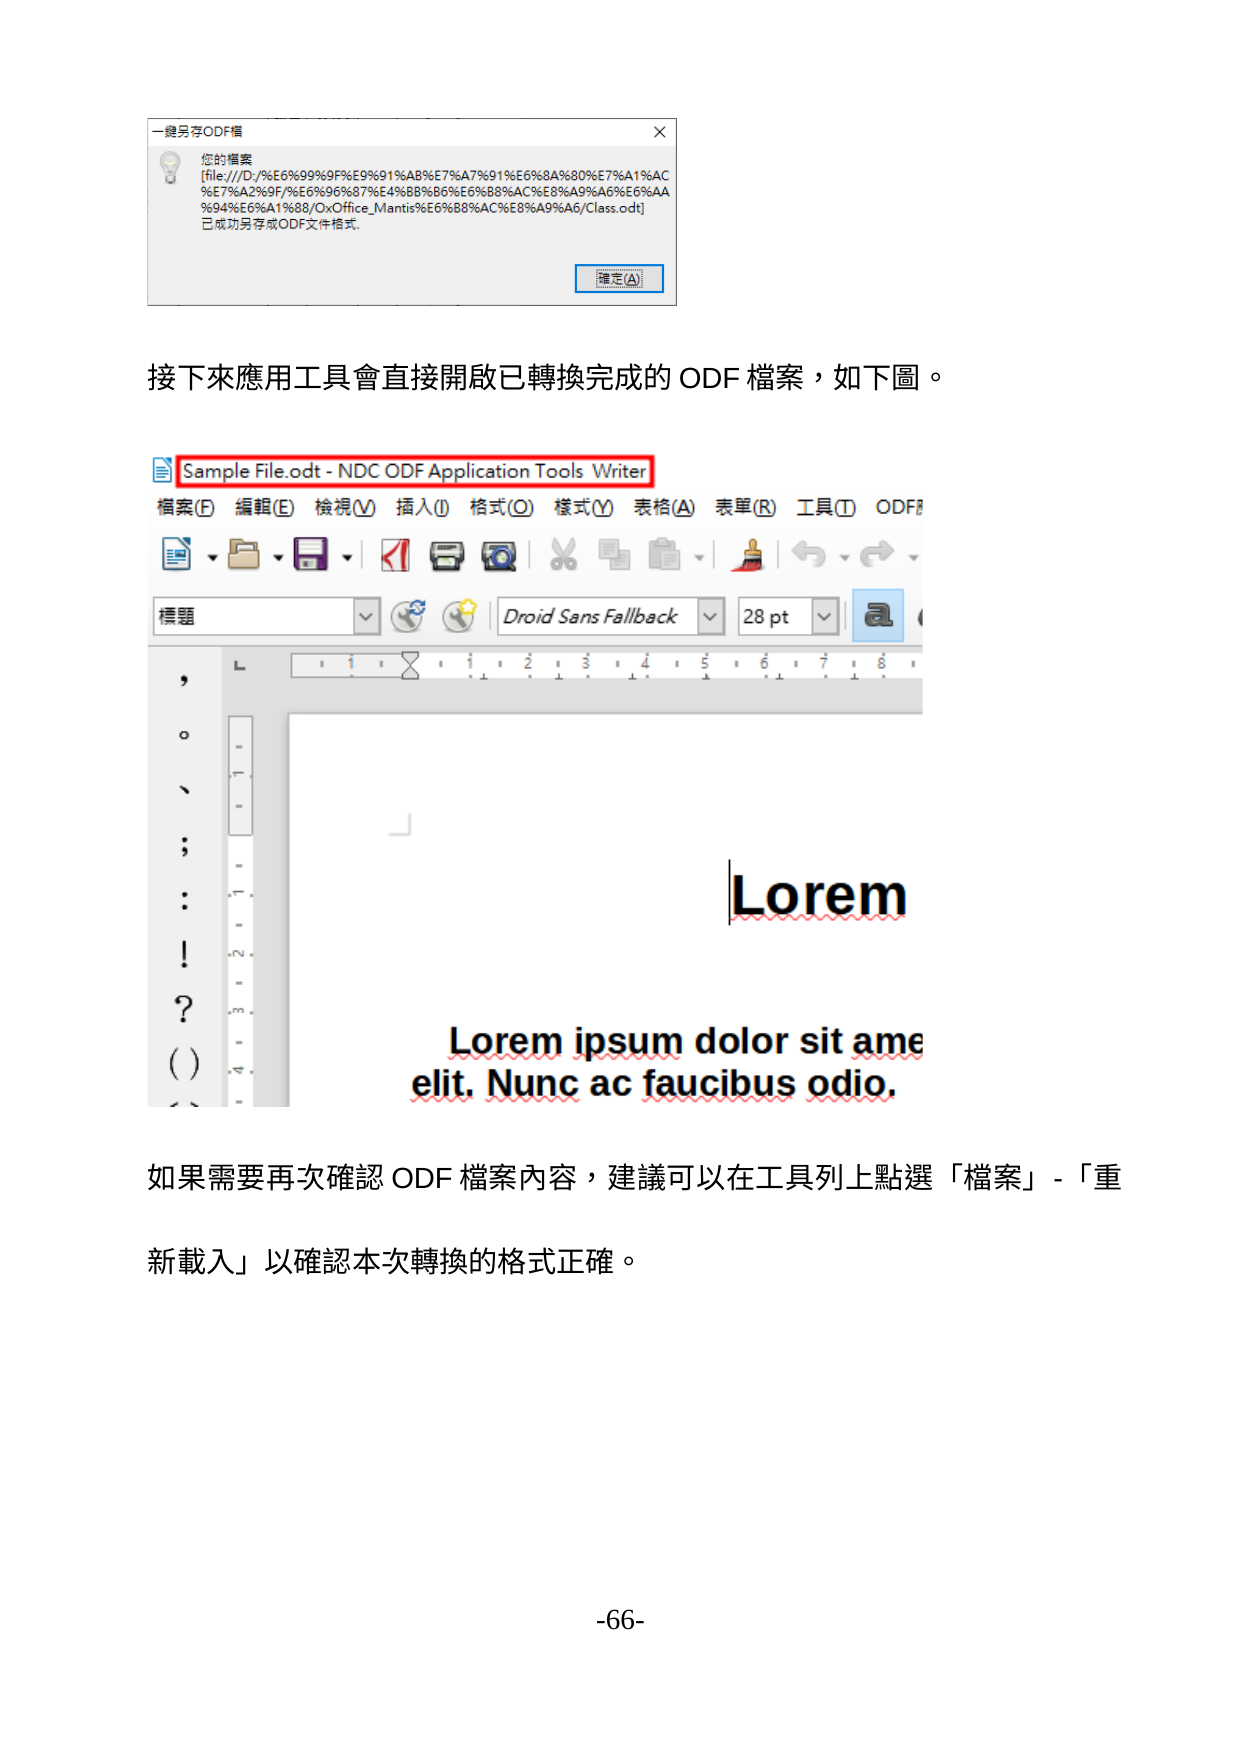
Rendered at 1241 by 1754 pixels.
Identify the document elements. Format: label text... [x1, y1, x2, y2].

picture [147, 118, 677, 306]
picture [147, 453, 923, 1107]
text 接下來應用工具會直接開啟已轉換完成的ODF檔案，如下圖。 [148, 354, 1122, 396]
text 如果需要再次確認ODF檔案內容，建議可以在工具列上點選「檔案」-「重新載入」以確認本次轉換的格式正確。 [148, 1154, 1122, 1281]
